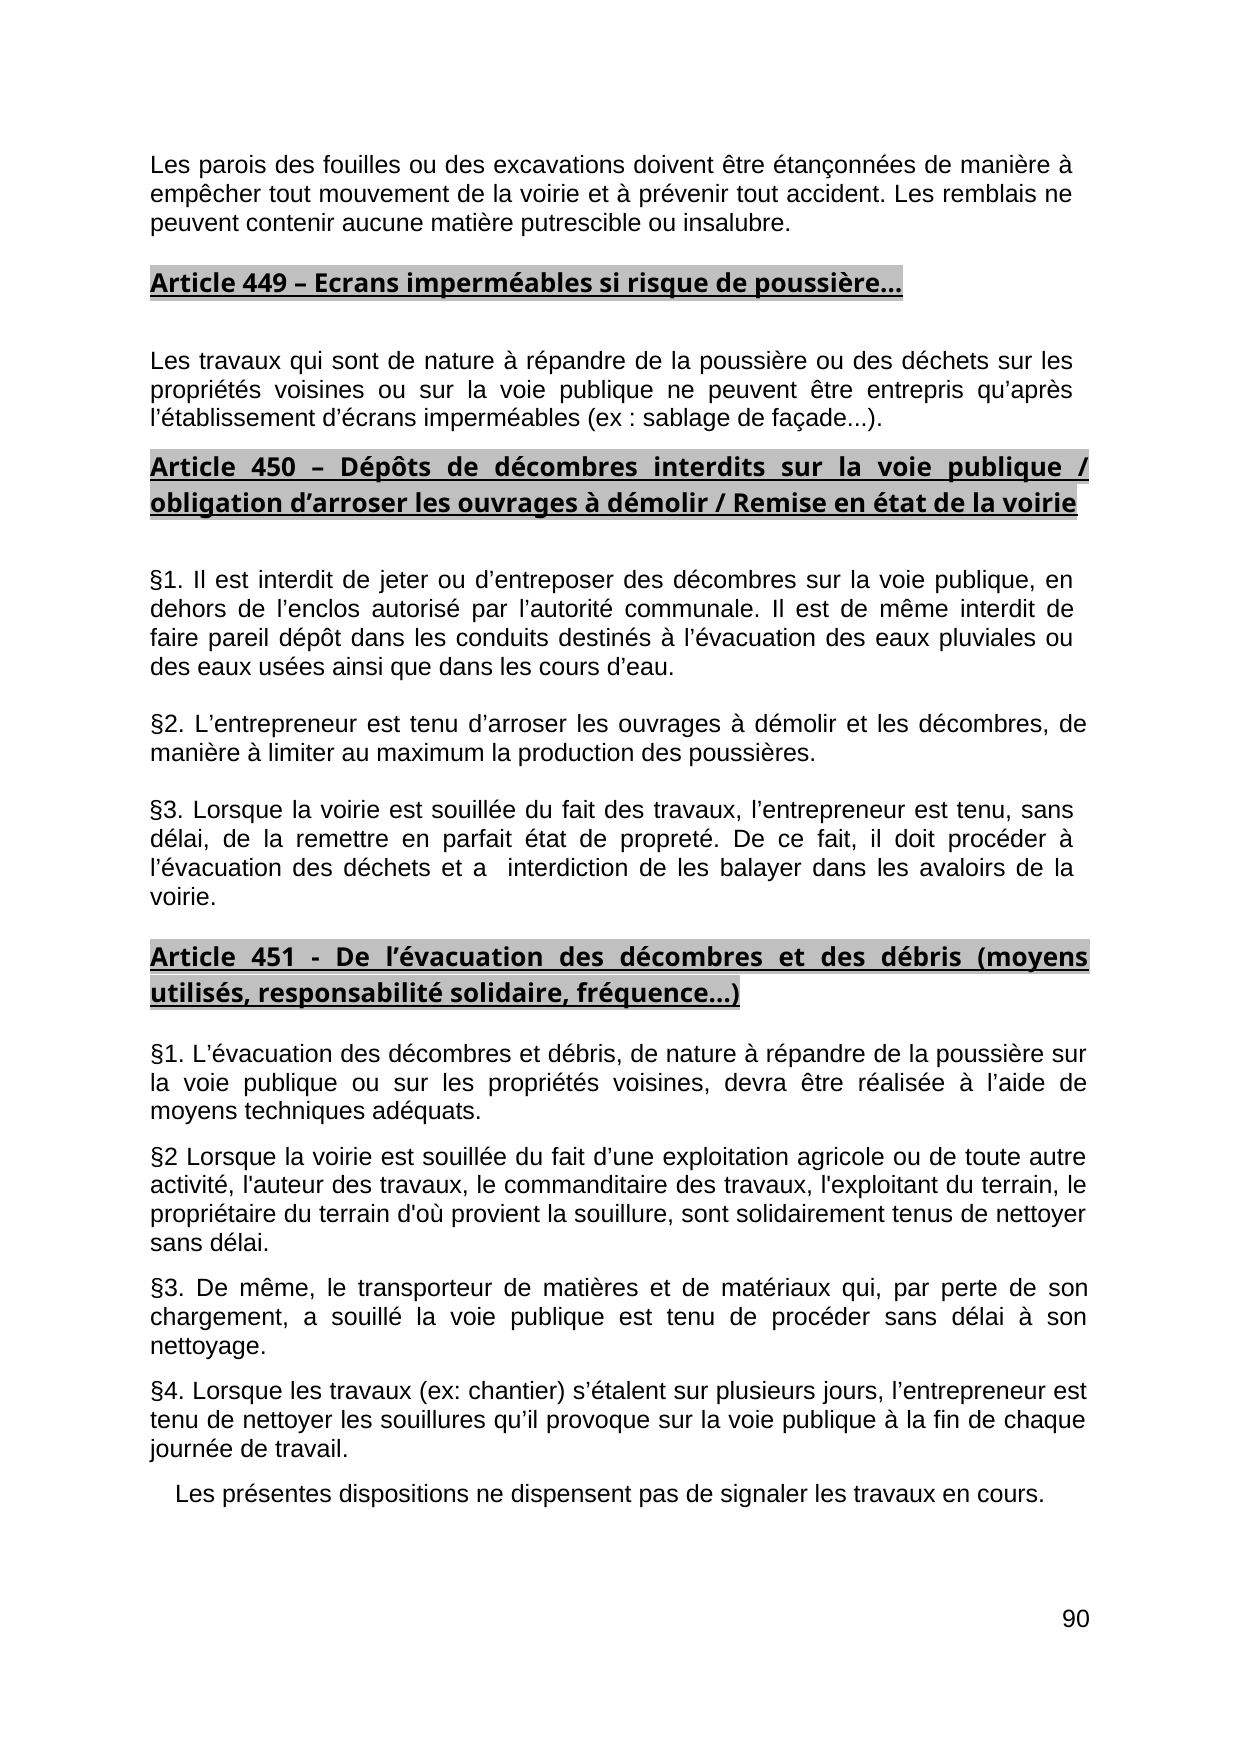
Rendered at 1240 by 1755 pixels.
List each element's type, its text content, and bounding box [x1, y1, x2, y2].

text §1. Il est interdit de jeter ou d’entreposer des décombres sur la voie publique, en dehors de l’enclos autorisé par l’autorité communale. Il est de même interdit de faire pareil dépôt dans les conduits destinés à l’évacuation des eaux pluviales ou des eaux usées ainsi que dans les cours d’eau. [149, 565, 1076, 680]
subtitle Article 450 – Dépôts de décombres interdits sur la voie publique / [150, 449, 1089, 479]
subtitle Article 451 - De l’évacuation des décombres et des débris (moyens [150, 939, 1089, 969]
subtitle Article 449 – Ecrans imperméables si risque de poussière… [150, 265, 1089, 301]
text Les travaux qui sont de nature à répandre de la poussière ou des déchets sur les propriétés voisines ou sur la voie publique ne peuvent être entrepris qu’après l’établissement d’écrans imperméables (ex : sablage de façade...). [150, 346, 1074, 432]
text §1. L’évacuation des décombres et débris, de nature à répandre de la poussière sur la voie publique ou sur les propriétés voisines, devra être réalisée à l’aide de moyens techniques adéquats. [150, 1039, 1088, 1125]
text §2. L’entrepreneur est tenu d’arroser les ouvrages à démolir et les décombres, de manière à limiter au maximum la production des poussières. [150, 709, 1088, 767]
text Les parois des fouilles ou des excavations doivent être étançonnées de manière à empêcher tout mouvement de la voirie et à prévenir tout accident. Les remblais ne peuvent contenir aucune matière putrescible ou insalubre. [150, 150, 1074, 236]
text Les présentes dispositions ne dispensent pas de signaler les travaux en cours. [150, 1479, 1088, 1508]
text §2 Lorsque la voirie est souillée du fait d’une exploitation agricole ou de toute autre activité, l'auteur des travaux, le commanditaire des travaux, l'exploitant du terrain, le propriétaire du terrain d'où provient la souillure, sont solidairement tenus de nettoyer sans délai. [150, 1142, 1088, 1257]
subtitle obligation d’arroser les ouvrages à démolir / Remise en état de la voirie [150, 481, 1089, 520]
text §3. Lorsque la voirie est souillée du fait des travaux, l’entrepreneur est tenu, sans délai, de la remettre en parfait état de propreté. De ce fait, il doit procéder à l’évacuation des déchets et a interdiction de les balayer dans les avaloirs de la voirie. [149, 795, 1076, 910]
text §3. De même, le transporteur de matières et de matériaux qui, par perte de son chargement, a souillé la voie publique est tenu de procéder sans délai à son nettoyage. [150, 1273, 1089, 1360]
text §4. Lorsque les travaux (ex: chantier) s’étalent sur plusieurs jours, l’entrepreneur est tenu de nettoyer les souillures qu’il provoque sur la voie publique à la fin de chaque journée de travail. [150, 1376, 1088, 1463]
subtitle utilisés, responsabilité solidaire, fréquence…) [150, 971, 1089, 1010]
